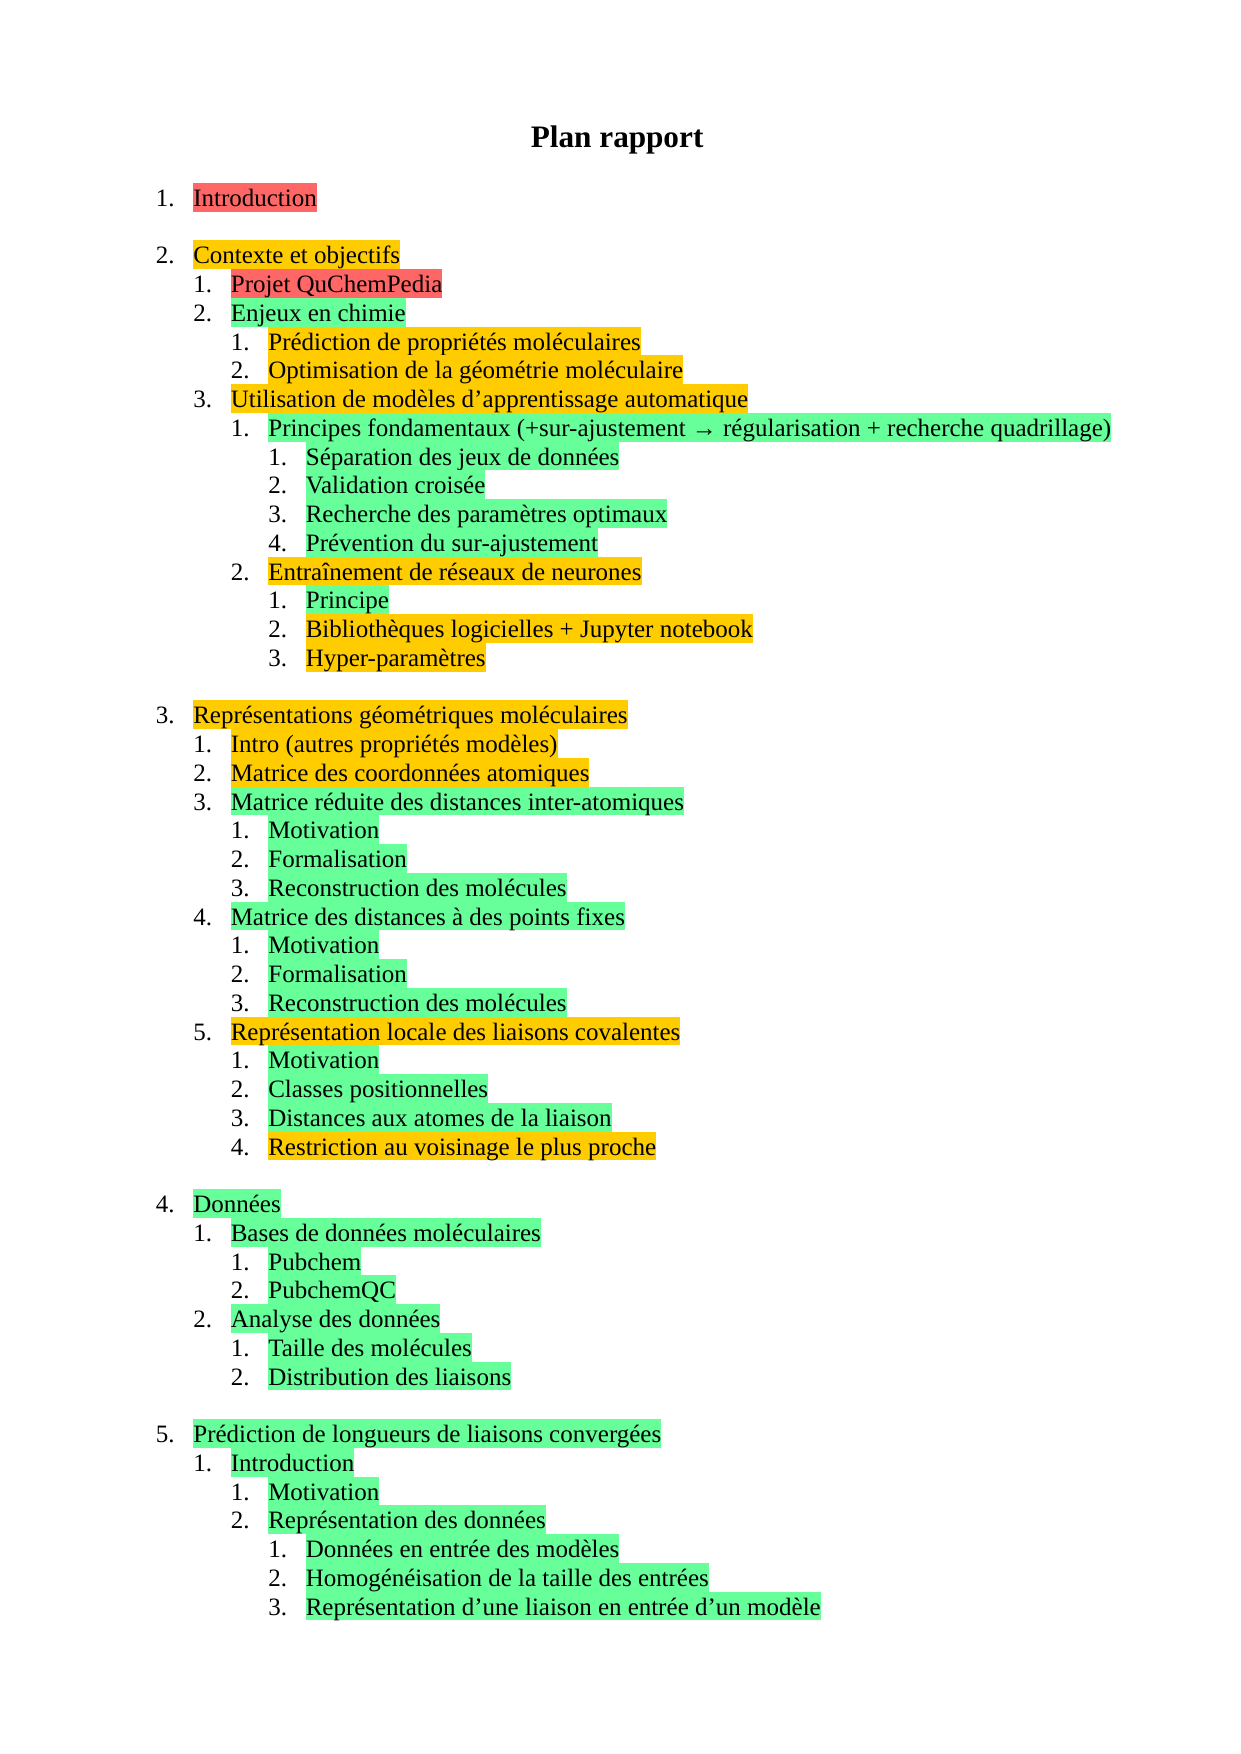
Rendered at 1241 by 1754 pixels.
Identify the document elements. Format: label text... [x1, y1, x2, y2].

list Représentation des données [231, 1505, 1122, 1534]
list Données en entrée des modèles [268, 1534, 1122, 1563]
list Classes positionnelles [231, 1074, 1122, 1103]
list Distribution des liaisons [231, 1362, 1122, 1390]
list Représentations géométriques moléculaires [156, 700, 1122, 729]
list Projet QuChemPedia [193, 269, 1122, 298]
list Utilisation de modèles d’apprentissage automatique [193, 384, 1122, 413]
list Reconstruction des molécules [231, 988, 1122, 1017]
list Introduction [156, 183, 1122, 212]
list Données [156, 1189, 1122, 1218]
list Distances aux atomes de la liaison [231, 1103, 1122, 1132]
list Prévention du sur-ajustement [268, 528, 1122, 557]
list Représentation locale des liaisons covalentes [193, 1017, 1122, 1045]
list Taille des molécules [231, 1333, 1122, 1362]
list Motivation [231, 930, 1122, 959]
list Formalisation [231, 844, 1122, 873]
list Matrice des distances à des points fixes [193, 902, 1122, 930]
list Analyse des données [193, 1304, 1122, 1333]
list Principes fondamentaux (+sur-ajustement → régularisation + recherche quadrillage) [231, 413, 1122, 442]
list Principe [268, 585, 1122, 614]
list Recherche des paramètres optimaux [268, 499, 1122, 528]
list Formalisation [231, 959, 1122, 988]
list Pubchem [231, 1247, 1122, 1275]
list Optimisation de la géométrie moléculaire [231, 355, 1122, 384]
list Séparation des jeux de données [268, 442, 1122, 470]
list Contexte et objectifs [156, 240, 1122, 269]
list Motivation [231, 1045, 1122, 1074]
list PubchemQC [231, 1275, 1122, 1304]
list Enjeux en chimie [193, 298, 1122, 327]
list Bibliothèques logicielles + Jupyter notebook [268, 614, 1122, 643]
list Représentation d’une liaison en entrée d’un modèle [268, 1592, 1122, 1620]
list Bases de données moléculaires [193, 1218, 1122, 1247]
list Reconstruction des molécules [231, 873, 1122, 902]
list Motivation [231, 815, 1122, 844]
list Prédiction de propriétés moléculaires [231, 327, 1122, 355]
list Restriction au voisinage le plus proche [231, 1132, 1122, 1160]
list Matrice des coordonnées atomiques [193, 758, 1122, 787]
list Entraînement de réseaux de neurones [231, 557, 1122, 585]
list Introduction [193, 1448, 1122, 1477]
list Validation croisée [268, 470, 1122, 499]
list Motivation [231, 1477, 1122, 1505]
list Prédiction de longueurs de liaisons convergées [156, 1419, 1122, 1448]
list Homogénéisation de la taille des entrées [268, 1563, 1122, 1592]
list Hyper-paramètres [268, 643, 1122, 672]
list Intro (autres propriétés modèles) [193, 729, 1122, 758]
text Plan rapport [118, 118, 1122, 154]
list Matrice réduite des distances inter-atomiques [193, 787, 1122, 815]
